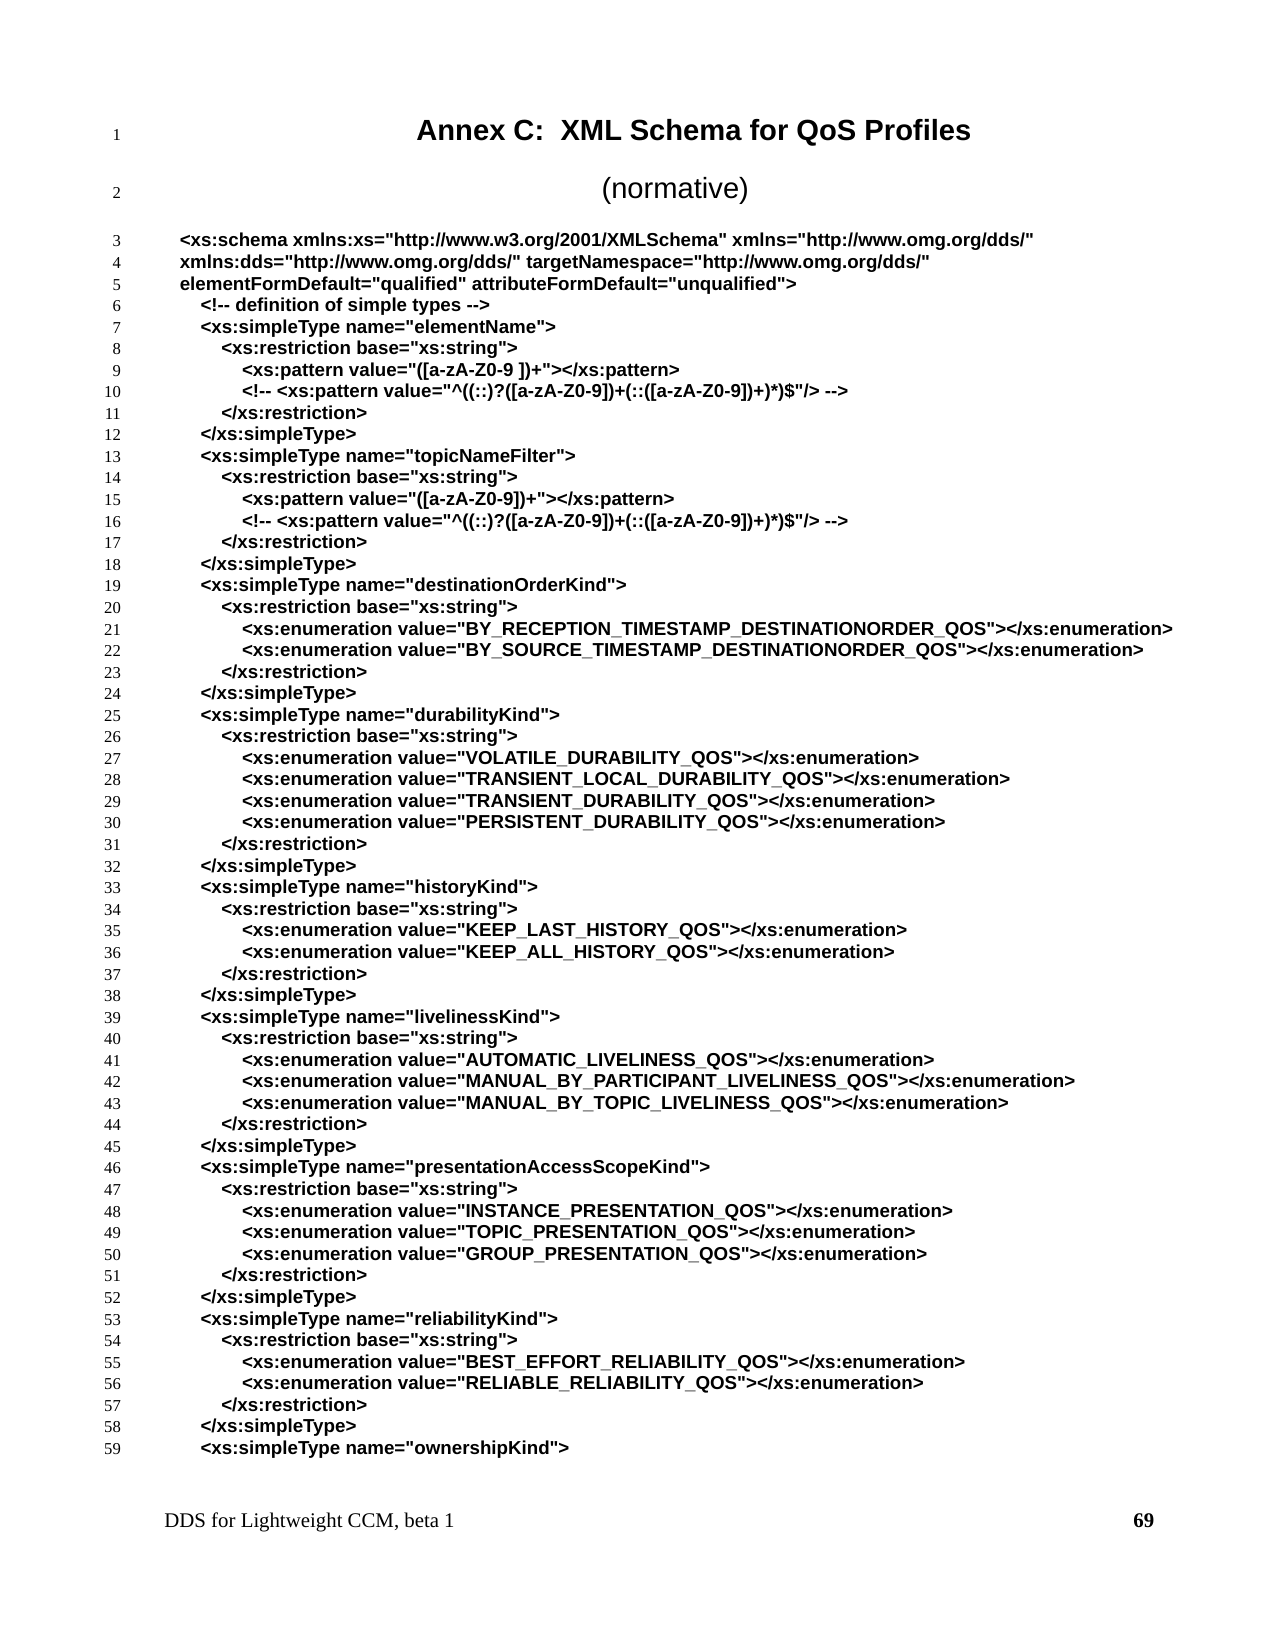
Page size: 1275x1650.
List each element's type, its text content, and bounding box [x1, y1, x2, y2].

text <xs:enumeration value="BY_SOURCE_TIMESTAMP_DESTINATIONORDER_QOS"></xs:enumeration> [179, 639, 1200, 660]
text <xs:enumeration value="MANUAL_BY_PARTICIPANT_LIVELINESS_QOS"></xs:enumeration> [179, 1070, 1200, 1092]
text </xs:restriction> [179, 1393, 1200, 1415]
text <xs:simpleType name="ownershipKind"> [179, 1437, 1200, 1458]
text <xs:restriction base="xs:string"> [179, 1329, 1200, 1350]
text </xs:simpleType> [179, 553, 1200, 574]
text </xs:restriction> [179, 531, 1200, 553]
text </xs:simpleType> [179, 984, 1200, 1005]
text <xs:enumeration value="GROUP_PRESENTATION_QOS"></xs:enumeration> [179, 1243, 1200, 1264]
text </xs:restriction> [179, 1264, 1200, 1286]
text </xs:restriction> [179, 1113, 1200, 1135]
text <xs:enumeration value="AUTOMATIC_LIVELINESS_QOS"></xs:enumeration> [179, 1048, 1200, 1070]
text <xs:restriction base="xs:string"> [179, 466, 1200, 488]
text <xs:enumeration value="BY_RECEPTION_TIMESTAMP_DESTINATIONORDER_QOS"></xs:enumeration> [179, 617, 1200, 639]
text </xs:simpleType> [179, 1415, 1200, 1437]
text <xs:enumeration value="VOLATILE_DURABILITY_QOS"></xs:enumeration> [179, 747, 1200, 768]
text <xs:enumeration value="TRANSIENT_DURABILITY_QOS"></xs:enumeration> [179, 790, 1200, 811]
text </xs:restriction> [179, 833, 1200, 854]
text <xs:restriction base="xs:string"> [179, 596, 1200, 617]
text <xs:simpleType name="destinationOrderKind"> [179, 574, 1200, 596]
text <xs:enumeration value="RELIABLE_RELIABILITY_QOS"></xs:enumeration> [179, 1372, 1200, 1393]
text </xs:simpleType> [179, 854, 1200, 876]
text <xs:enumeration value="PERSISTENT_DURABILITY_QOS"></xs:enumeration> [179, 811, 1200, 833]
text (normative) [150, 171, 1200, 204]
text </xs:simpleType> [179, 1286, 1200, 1307]
text <xs:simpleType name="presentationAccessScopeKind"> [179, 1156, 1200, 1178]
text </xs:restriction> [179, 402, 1200, 423]
text <xs:restriction base="xs:string"> [179, 1178, 1200, 1199]
text <xs:simpleType name="reliabilityKind"> [179, 1307, 1200, 1329]
text <xs:enumeration value="INSTANCE_PRESENTATION_QOS"></xs:enumeration> [179, 1199, 1200, 1221]
text </xs:simpleType> [179, 423, 1200, 445]
text <xs:restriction base="xs:string"> [179, 337, 1200, 358]
list XML Schema for QoS Profiles [187, 112, 1200, 146]
text <xs:enumeration value="MANUAL_BY_TOPIC_LIVELINESS_QOS"></xs:enumeration> [179, 1092, 1200, 1113]
text <xs:simpleType name="livelinessKind"> [179, 1005, 1200, 1027]
text </xs:restriction> [179, 660, 1200, 682]
text <xs:schema xmlns:xs="http://www.w3.org/2001/XMLSchema" xmlns="http://www.omg.org/dds/" xmlns:dds="http://www.omg.org/dds/" targetNamespace="http://www.omg.org/dds/" elementFormDefault="qualified" attributeFormDefault="unqualified"> [179, 229, 1200, 294]
text <xs:restriction base="xs:string"> [179, 725, 1200, 747]
text <xs:enumeration value="TRANSIENT_LOCAL_DURABILITY_QOS"></xs:enumeration> [179, 768, 1200, 790]
text </xs:restriction> [179, 962, 1200, 984]
text <xs:simpleType name="historyKind"> [179, 876, 1200, 898]
text </xs:simpleType> [179, 682, 1200, 703]
text <xs:simpleType name="durabilityKind"> [179, 703, 1200, 725]
text <xs:restriction base="xs:string"> [179, 1027, 1200, 1048]
text </xs:simpleType> [179, 1135, 1200, 1156]
text <!-- <xs:pattern value="^((::)?([a-zA-Z0-9])+(::([a-zA-Z0-9])+)*)$"/> --> [179, 380, 1200, 402]
text <!-- definition of simple types --> [179, 294, 1200, 315]
text <xs:enumeration value="KEEP_LAST_HISTORY_QOS"></xs:enumeration> [179, 919, 1200, 941]
text <xs:restriction base="xs:string"> [179, 898, 1200, 919]
text <xs:enumeration value="BEST_EFFORT_RELIABILITY_QOS"></xs:enumeration> [179, 1350, 1200, 1372]
text <xs:enumeration value="TOPIC_PRESENTATION_QOS"></xs:enumeration> [179, 1221, 1200, 1243]
text <xs:enumeration value="KEEP_ALL_HISTORY_QOS"></xs:enumeration> [179, 941, 1200, 962]
text <xs:simpleType name="elementName"> [179, 315, 1200, 337]
text <xs:pattern value="([a-zA-Z0-9])+"></xs:pattern> [179, 488, 1200, 509]
text <xs:simpleType name="topicNameFilter"> [179, 445, 1200, 466]
text <!-- <xs:pattern value="^((::)?([a-zA-Z0-9])+(::([a-zA-Z0-9])+)*)$"/> --> [179, 509, 1200, 531]
text <xs:pattern value="([a-zA-Z0-9 ])+"></xs:pattern> [179, 358, 1200, 380]
